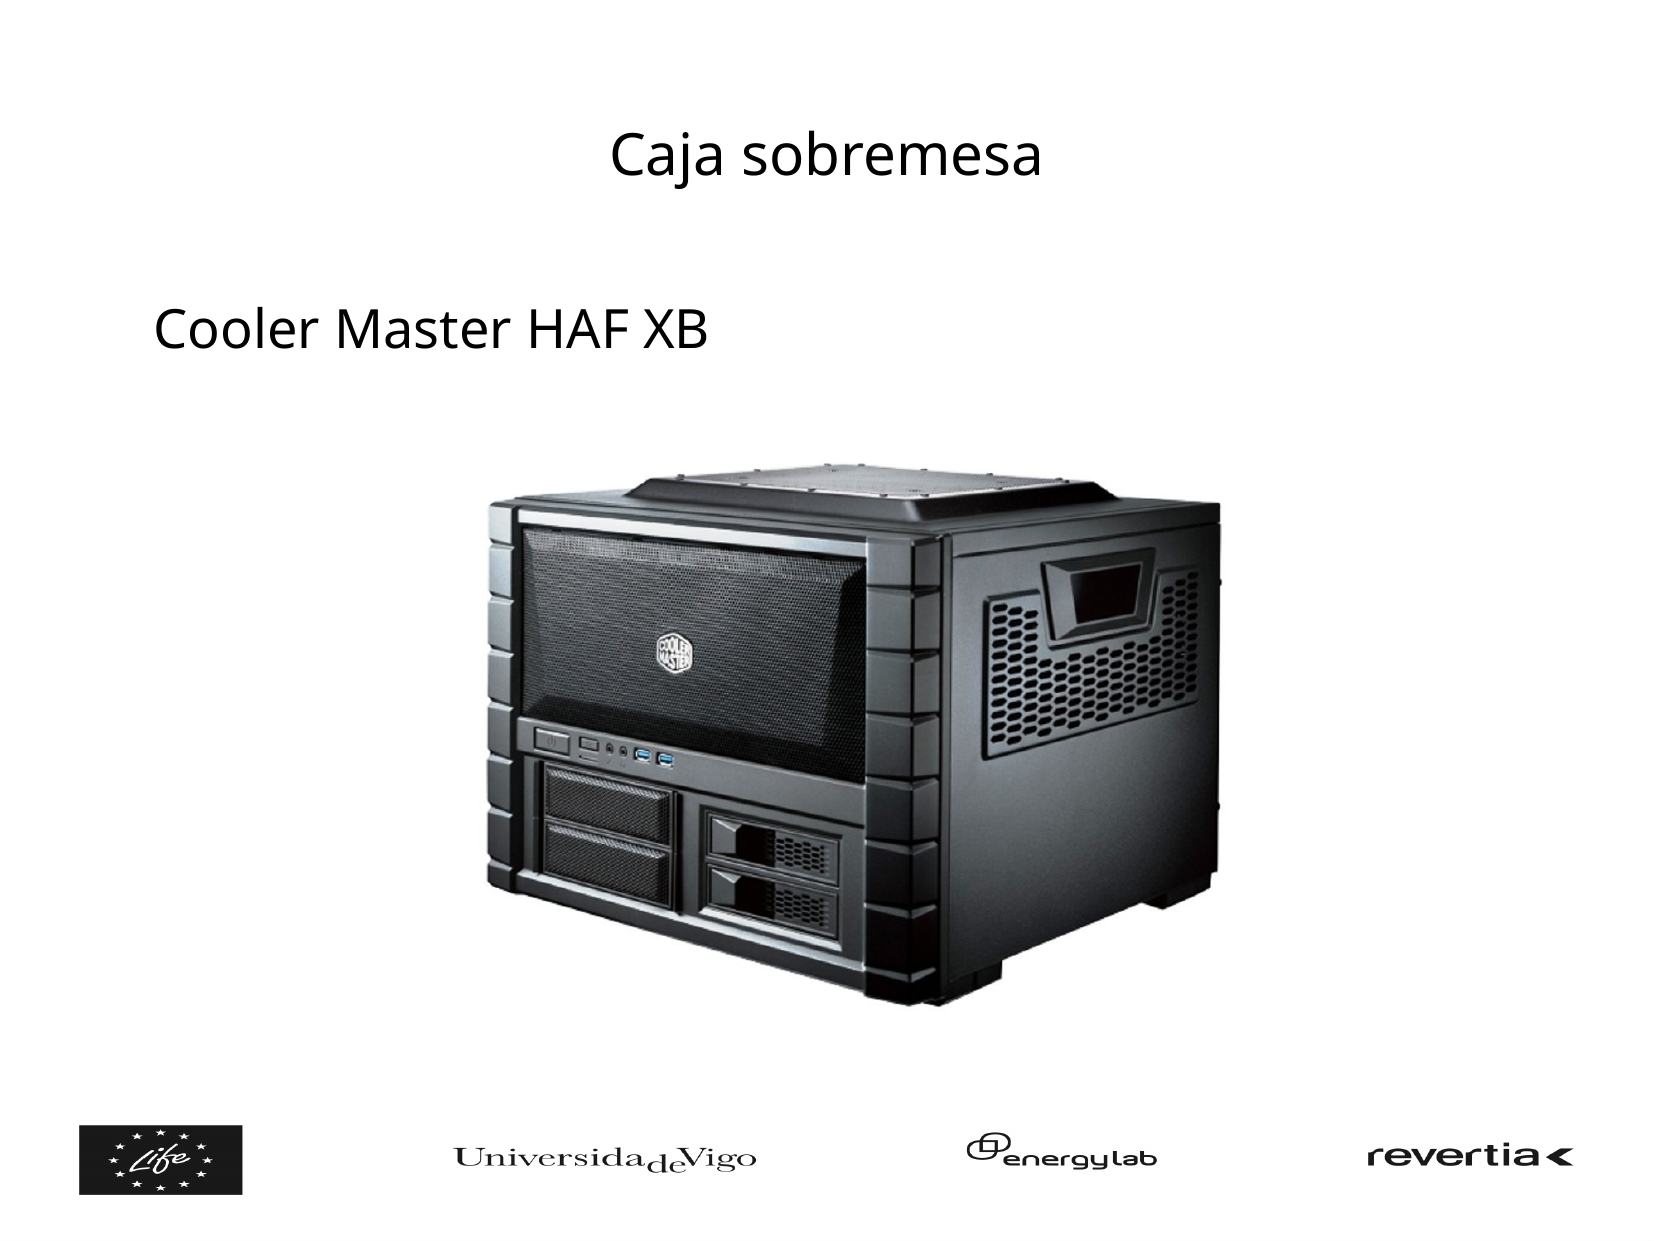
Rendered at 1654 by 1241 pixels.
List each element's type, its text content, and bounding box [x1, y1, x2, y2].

picture [0, 401, 1654, 1241]
list Cooler Master HAF XB [82, 290, 1571, 1010]
title Caja sobremesa [82, 49, 1571, 257]
